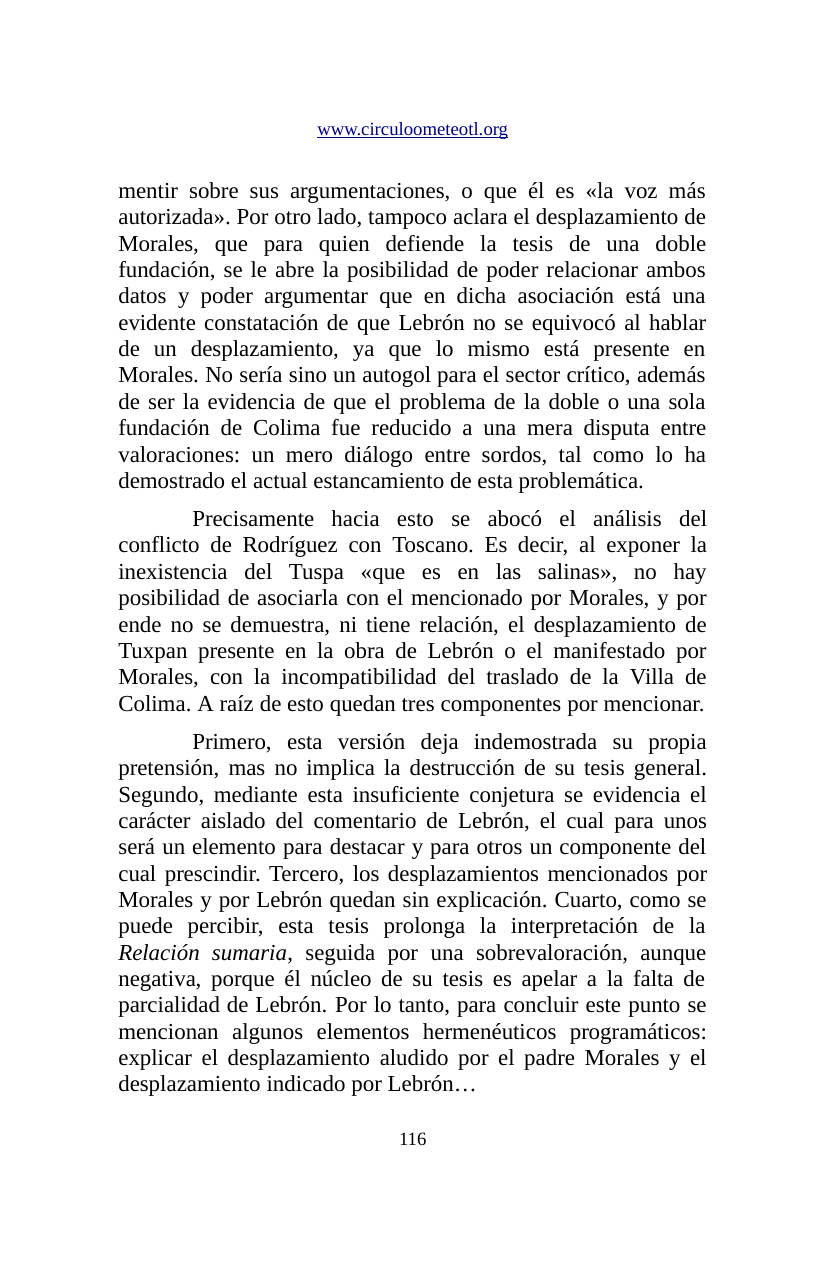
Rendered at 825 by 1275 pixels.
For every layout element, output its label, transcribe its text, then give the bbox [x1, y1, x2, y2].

text mentir sobre sus argumentaciones, o que él es «la voz más autorizada». Por otro lado, tampoco aclara el desplazamiento de Morales, que para quien defiende la tesis de una doble fundación, se le abre la posibilidad de poder relacionar ambos datos y poder argumentar que en dicha asociación está una evidente constatación de que Lebrón no se equivocó al hablar de un desplazamiento, ya que lo mismo está presente en Morales. No sería sino un autogol para el sector crítico, además de ser la evidencia de que el problema de la doble o una sola fundación de Colima fue reducido a una mera disputa entre valoraciones: un mero diálogo entre sordos, tal como lo ha demostrado el actual estancamiento de esta problemática. [118, 177, 707, 493]
text Primero, esta versión deja indemostrada su propia pretensión, mas no implica la destrucción de su tesis general. Segundo, mediante esta insuficiente conjetura se evidencia el carácter aislado del comentario de Lebrón, el cual para unos será un elemento para destacar y para otros un componente del cual prescindir. Tercero, los desplazamientos mencionados por Morales y por Lebrón quedan sin explicación. Cuarto, como se puede percibir, esta tesis prolonga la interpretación de la Relación sumaria, seguida por una sobrevaloración, aunque negativa, porque él núcleo de su tesis es apelar a la falta de parcialidad de Lebrón. Por lo tanto, para concluir este punto se mencionan algunos elementos hermenéuticos programáticos: explicar el desplazamiento aludido por el padre Morales y el desplazamiento indicado por Lebrón… [118, 728, 707, 1097]
text Precisamente hacia esto se abocó el análisis del conflicto de Rodríguez con Toscano. Es decir, al exponer la inexistencia del Tuspa «que es en las salinas», no hay posibilidad de asociarla con el mencionado por Morales, y por ende no se demuestra, ni tiene relación, el desplazamiento de Tuxpan presente en la obra de Lebrón o el manifestado por Morales, con la incompatibilidad del traslado de la Villa de Colima. A raíz de esto quedan tres componentes por mencionar. [118, 505, 707, 716]
